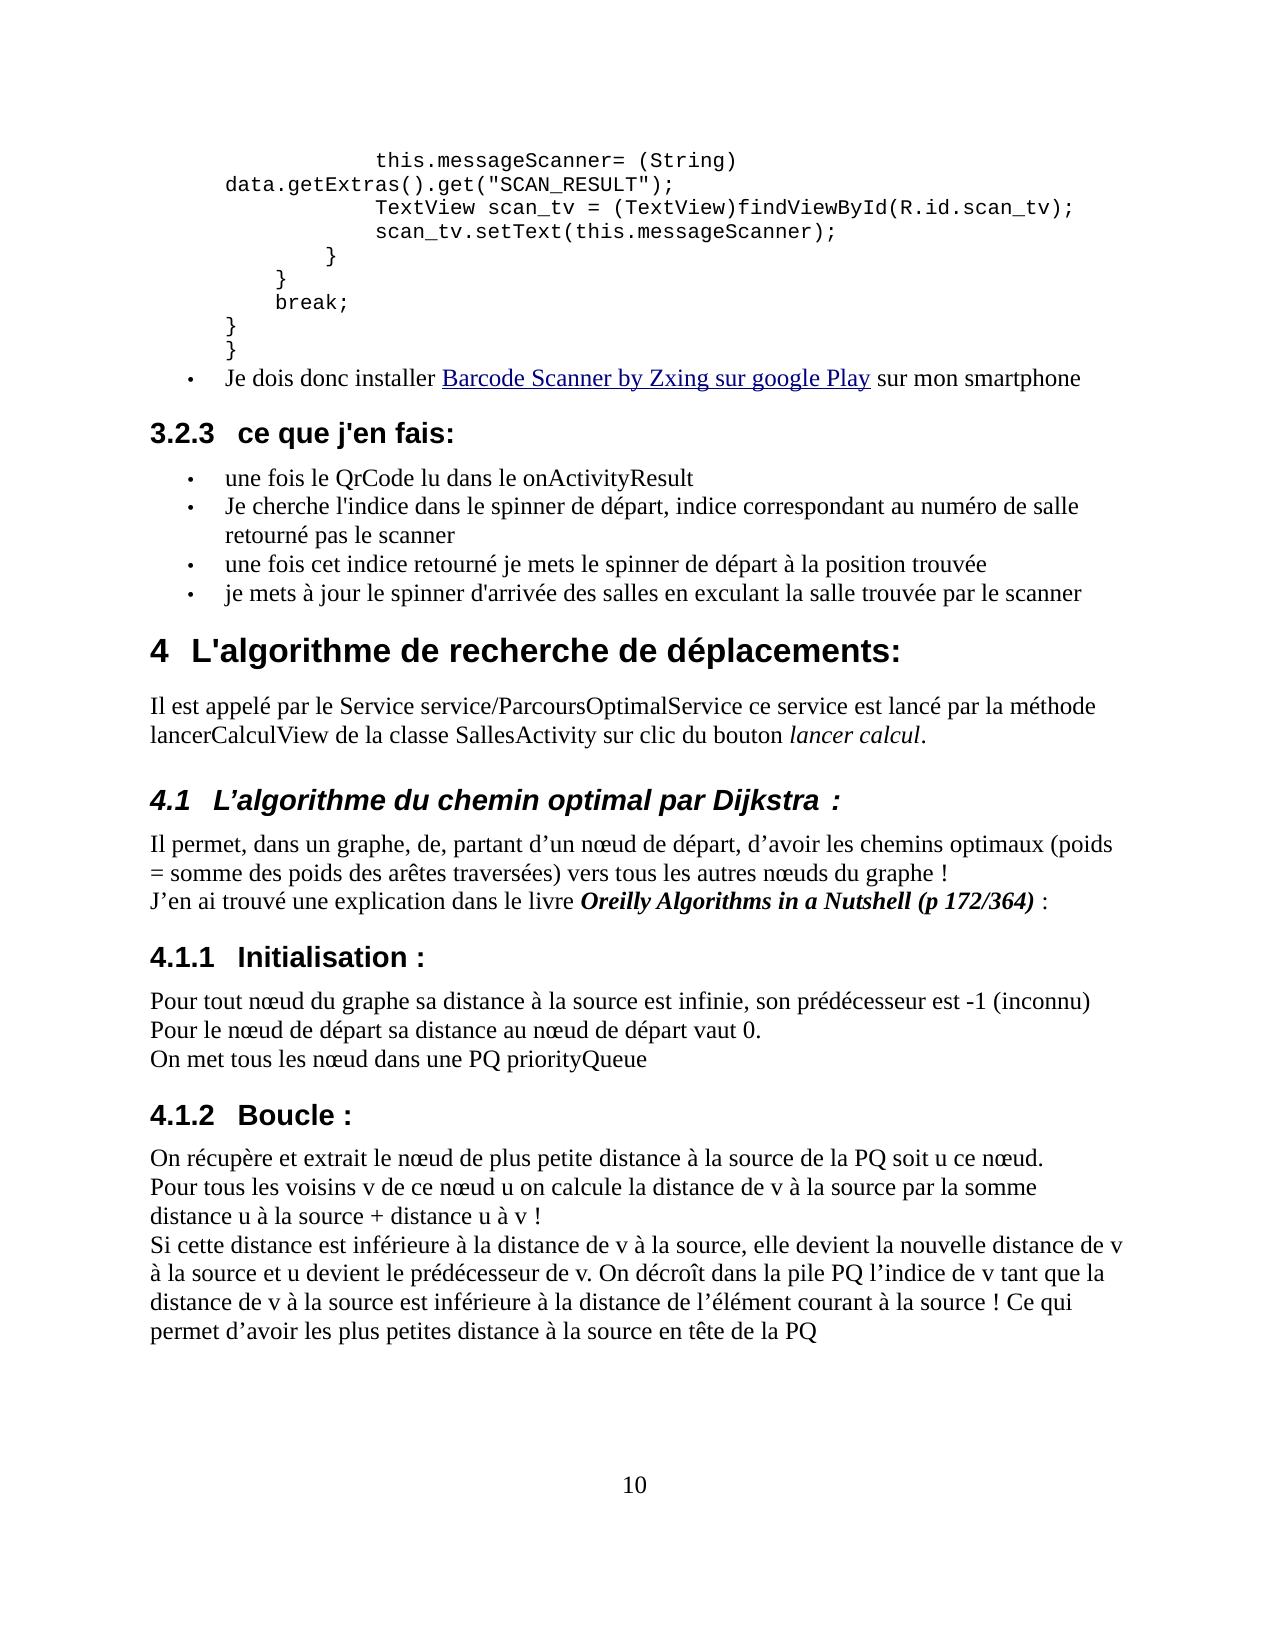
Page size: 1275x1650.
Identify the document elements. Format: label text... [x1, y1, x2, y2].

list une fois le QrCode lu dans le onActivityResult [187, 463, 1125, 491]
subtitle Boucle : [150, 1097, 1125, 1131]
subtitle L'algorithme de recherche de déplacements: [150, 631, 1125, 670]
list } [187, 316, 1125, 339]
list une fois cet indice retourné je mets le spinner de départ à la position trouvée [187, 549, 1125, 578]
text Pour tout nœud du graphe sa distance à la source est infinie, son prédécesseur est -1 (inconnu) [150, 986, 1125, 1015]
text Si cette distance est inférieure à la distance de v à la source, elle devient la nouvelle distance de v à la source et u devient le prédécesseur de v. On décroît dans la pile PQ l’indice de v tant que la distance de v à la source est inférieure à la distance de l’élément courant à la source ! Ce qui permet d’avoir les plus petites distance à la source en tête de la PQ [150, 1230, 1125, 1345]
list this.messageScanner= (String) data.getExtras().get("SCAN_RESULT"); [187, 150, 1125, 197]
list je mets à jour le spinner d'arrivée des salles en exculant la salle trouvée par le scanner [187, 578, 1125, 606]
list break; [187, 292, 1125, 316]
list Je cherche l'indice dans le spinner de départ, indice correspondant au numéro de salle retourné pas le scanner [187, 491, 1125, 549]
list Je dois donc installer Barcode Scanner by Zxing sur google Play sur mon smartphone [187, 363, 1125, 392]
list TextView scan_tv = (TextView)findViewById(R.id.scan_tv); [187, 197, 1125, 221]
text J’en ai trouvé une explication dans le livre Oreilly Algorithms in a Nutshell (p 172/364) : [150, 886, 1125, 915]
subtitle L’algorithme du chemin optimal par Dijkstra : [150, 783, 1125, 816]
subtitle Initialisation : [150, 940, 1125, 974]
list } [187, 244, 1125, 268]
list } [187, 339, 1125, 363]
text On récupère et extrait le nœud de plus petite distance à la source de la PQ soit u ce nœud. [150, 1143, 1125, 1172]
text Il est appelé par le Service service/ParcoursOptimalService ce service est lancé par la méthode lancerCalculView de la classe SallesActivity sur clic du bouton lancer calcul. [150, 691, 1125, 749]
list scan_tv.setText(this.messageScanner); [187, 221, 1125, 244]
list } [187, 268, 1125, 292]
subtitle ce que j'en fais: [150, 417, 1125, 450]
text Il permet, dans un graphe, de, partant d’un nœud de départ, d’avoir les chemins optimaux (poids = somme des poids des arêtes traversées) vers tous les autres nœuds du graphe ! [150, 829, 1125, 886]
text Pour tous les voisins v de ce nœud u on calcule la distance de v à la source par la somme distance u à la source + distance u à v ! [150, 1172, 1125, 1230]
text Pour le nœud de départ sa distance au nœud de départ vaut 0. [150, 1015, 1125, 1044]
text On met tous les nœud dans une PQ priorityQueue [150, 1044, 1125, 1072]
